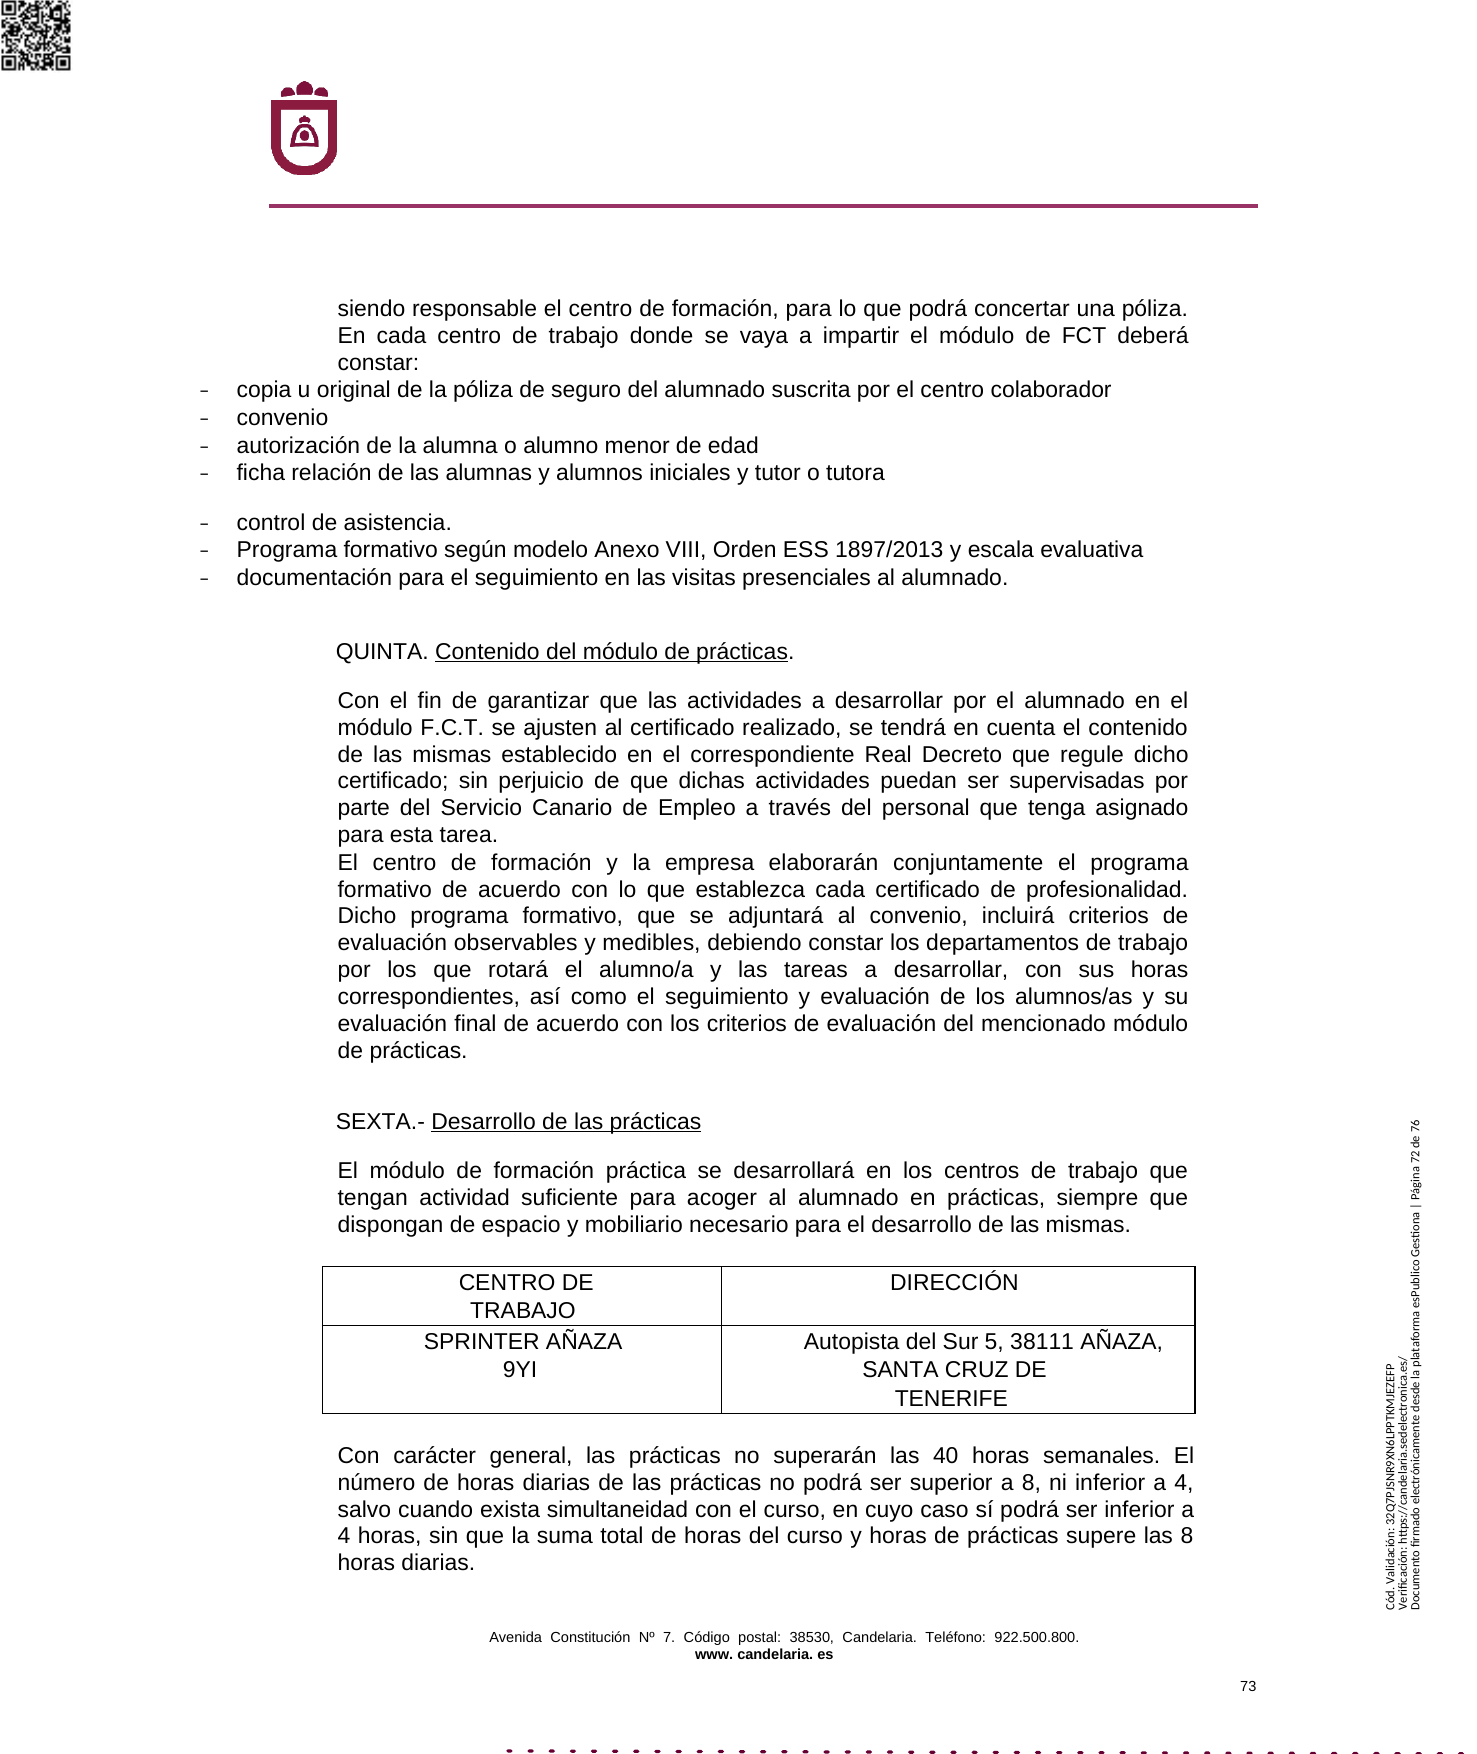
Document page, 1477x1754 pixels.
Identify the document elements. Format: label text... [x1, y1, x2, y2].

list ficha relación de las alumnas y alumnos iniciales y tutor o tutora [199, 459, 1263, 486]
table_cell Autopista del Sur 5, 38111 AÑAZA, SANTA CRUZ DE TENERIFE [722, 1326, 1194, 1413]
list convenio [199, 404, 1263, 431]
list control de asistencia. [199, 508, 1263, 535]
list copia u original de la póliza de seguro del alumnado suscrita por el centro colaborador [199, 376, 1263, 403]
text El centro de formación y la empresa elaborarán conjuntamente el programa formativo de acuerdo con lo que establezca cada certificado de profesionalidad. Dicho programa formativo, que se adjuntará al convenio, incluirá criterios de evaluación observables y medibles, debiendo constar los departamentos de trabajo por los que rotará el alumno/a y las tareas a desarrollar, con sus horas correspondientes, así como el seguimiento y evaluación de los alumnos/as y su evaluación final de acuerdo con los criterios de evaluación del mencionado módulo de prácticas. [337, 849, 1189, 1063]
list documentación para el seguimiento en las visitas presenciales al alumnado. [199, 564, 1263, 591]
table_header DIRECCIÓN [722, 1267, 1194, 1325]
text Con el fin de garantizar que las actividades a desarrollar por el alumnado en el módulo F.C.T. se ajusten al certificado realizado, se tendrá en cuenta el contenido de las mismas establecido en el correspondiente Real Decreto que regule dicho certificado; sin perjuicio de que dichas actividades puedan ser supervisadas por parte del Servicio Canario de Empleo a través del personal que tenga asignado para esta tarea. [337, 687, 1189, 848]
text SEXTA.- Desarrollo de las prácticas [336, 1108, 1270, 1135]
table_cell SPRINTER AÑAZA 9YI [323, 1326, 721, 1413]
text El módulo de formación práctica se desarrollará en los centros de trabajo que tengan actividad suficiente para acoger al alumnado en prácticas, siempre que dispongan de espacio y mobiliario necesario para el desarrollo de las mismas. [337, 1157, 1189, 1237]
table_header CENTRO DE TRABAJO [323, 1267, 721, 1325]
text Con carácter general, las prácticas no superarán las 40 horas semanales. El número de horas diarias de las prácticas no podrá ser superior a 8, ni inferior a 4, salvo cuando exista simultaneidad con el curso, en cuyo caso sí podrá ser inferior a 4 horas, sin que la suma total de horas del curso y horas de prácticas supere las 8 horas diarias. [337, 1442, 1195, 1576]
text QUINTA. Contenido del módulo de prácticas. [336, 638, 1270, 664]
list Programa formativo según modelo Anexo VIII, Orden ESS 1897/2013 y escala evaluativa [199, 536, 1263, 563]
text siendo responsable el centro de formación, para lo que podrá concertar una póliza. En cada centro de trabajo donde se vaya a impartir el módulo de FCT deberá constar: [337, 295, 1189, 375]
list autorización de la alumna o alumno menor de edad [199, 432, 1263, 458]
